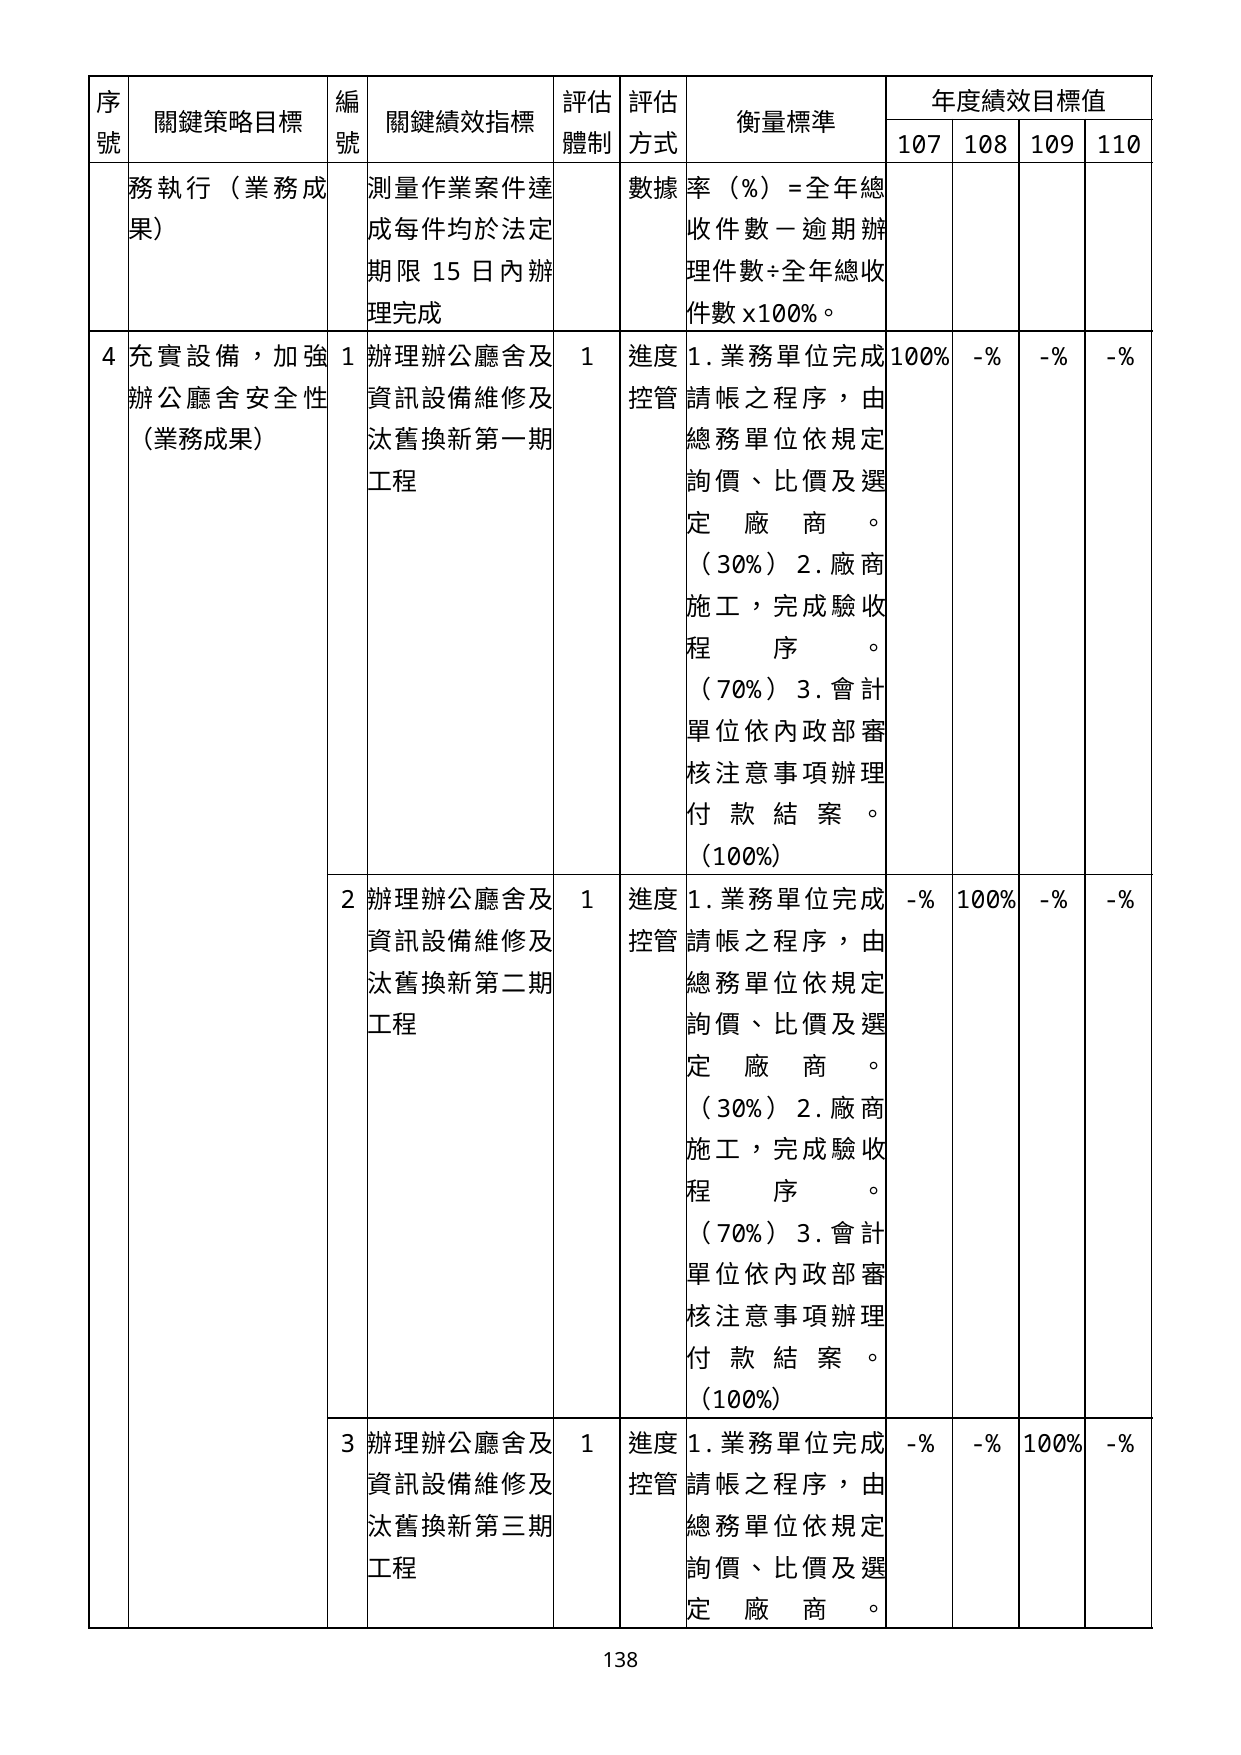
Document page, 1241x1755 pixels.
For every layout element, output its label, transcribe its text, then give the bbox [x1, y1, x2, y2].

table_cell 1 [554, 332, 619, 874]
table_cell [554, 163, 619, 330]
table_header 評估體制 [554, 77, 619, 162]
table_cell [328, 163, 367, 330]
table_cell -% [887, 1419, 952, 1627]
table_cell -% [1086, 1419, 1151, 1627]
table_cell -% [1020, 875, 1084, 1417]
table_cell 1.業務單位完成請帳之程序，由總務單位依規定詢價、比價及選定廠商。 [687, 1419, 885, 1627]
table_header 衡量標準 [687, 77, 885, 162]
table_cell 測量作業案件達成每件均於法定期限15日內辦理完成 [368, 163, 553, 330]
table_header 評估方式 [621, 77, 686, 162]
table_cell 1.業務單位完成請帳之程序，由總務單位依規定詢價、比價及選定廠商。（30%）2.廠商施工，完成驗收程序。（70%）3.會計單位依內政部審核注意事項辦理付款結案。（100%） [687, 332, 885, 874]
table_cell [1086, 163, 1151, 330]
table_cell 務執行（業務成果） [129, 163, 327, 330]
table_cell [887, 163, 952, 330]
table_cell -% [1086, 875, 1151, 1417]
table_cell 進度控管 [621, 332, 686, 874]
table_header 關鍵績效指標 [368, 77, 553, 162]
table_cell 3 [328, 1419, 367, 1627]
table_cell 108 [953, 120, 1018, 162]
table_cell 進度控管 [621, 1419, 686, 1627]
table_cell 110 [1086, 120, 1151, 162]
table_cell 100% [953, 875, 1018, 1417]
table_cell -% [1086, 332, 1151, 874]
table_cell [953, 163, 1018, 330]
table_cell 107 [887, 120, 952, 162]
table_cell 2 [328, 875, 367, 1417]
table_cell 辦理辦公廳舍及資訊設備維修及汰舊換新第一期工程 [368, 332, 553, 874]
table_cell 109 [1020, 120, 1084, 162]
table_header 編號 [328, 77, 367, 162]
table_cell 進度控管 [621, 875, 686, 1417]
table_cell [1020, 163, 1084, 330]
table_cell -% [953, 1419, 1018, 1627]
table_cell 1 [554, 875, 619, 1417]
table_cell -% [887, 875, 952, 1417]
table_cell 辦理辦公廳舍及資訊設備維修及汰舊換新第三期工程 [368, 1419, 553, 1627]
table_cell 1 [328, 332, 367, 874]
table_cell 數據 [621, 163, 686, 330]
table_header 序號 [90, 77, 128, 162]
table_header 年度績效目標值 [887, 77, 1151, 118]
table_header 關鍵策略目標 [129, 77, 327, 162]
table_cell [90, 163, 128, 330]
table_cell 1 [554, 1419, 619, 1627]
table_cell 1.業務單位完成請帳之程序，由總務單位依規定詢價、比價及選定廠商。（30%）2.廠商施工，完成驗收程序。（70%）3.會計單位依內政部審核注意事項辦理付款結案。（100%） [687, 875, 885, 1417]
table_cell 充實設備，加強辦公廳舍安全性（業務成果） [129, 332, 327, 1627]
table_cell 100% [1020, 1419, 1084, 1627]
table_cell 率（%）=全年總收件數－逾期辦理件數÷全年總收件數x100%。 [687, 163, 885, 330]
table_cell 100% [887, 332, 952, 874]
table_cell -% [1020, 332, 1084, 874]
table_cell 4 [90, 332, 128, 1627]
table_cell -% [953, 332, 1018, 874]
table_cell 辦理辦公廳舍及資訊設備維修及汰舊換新第二期工程 [368, 875, 553, 1417]
